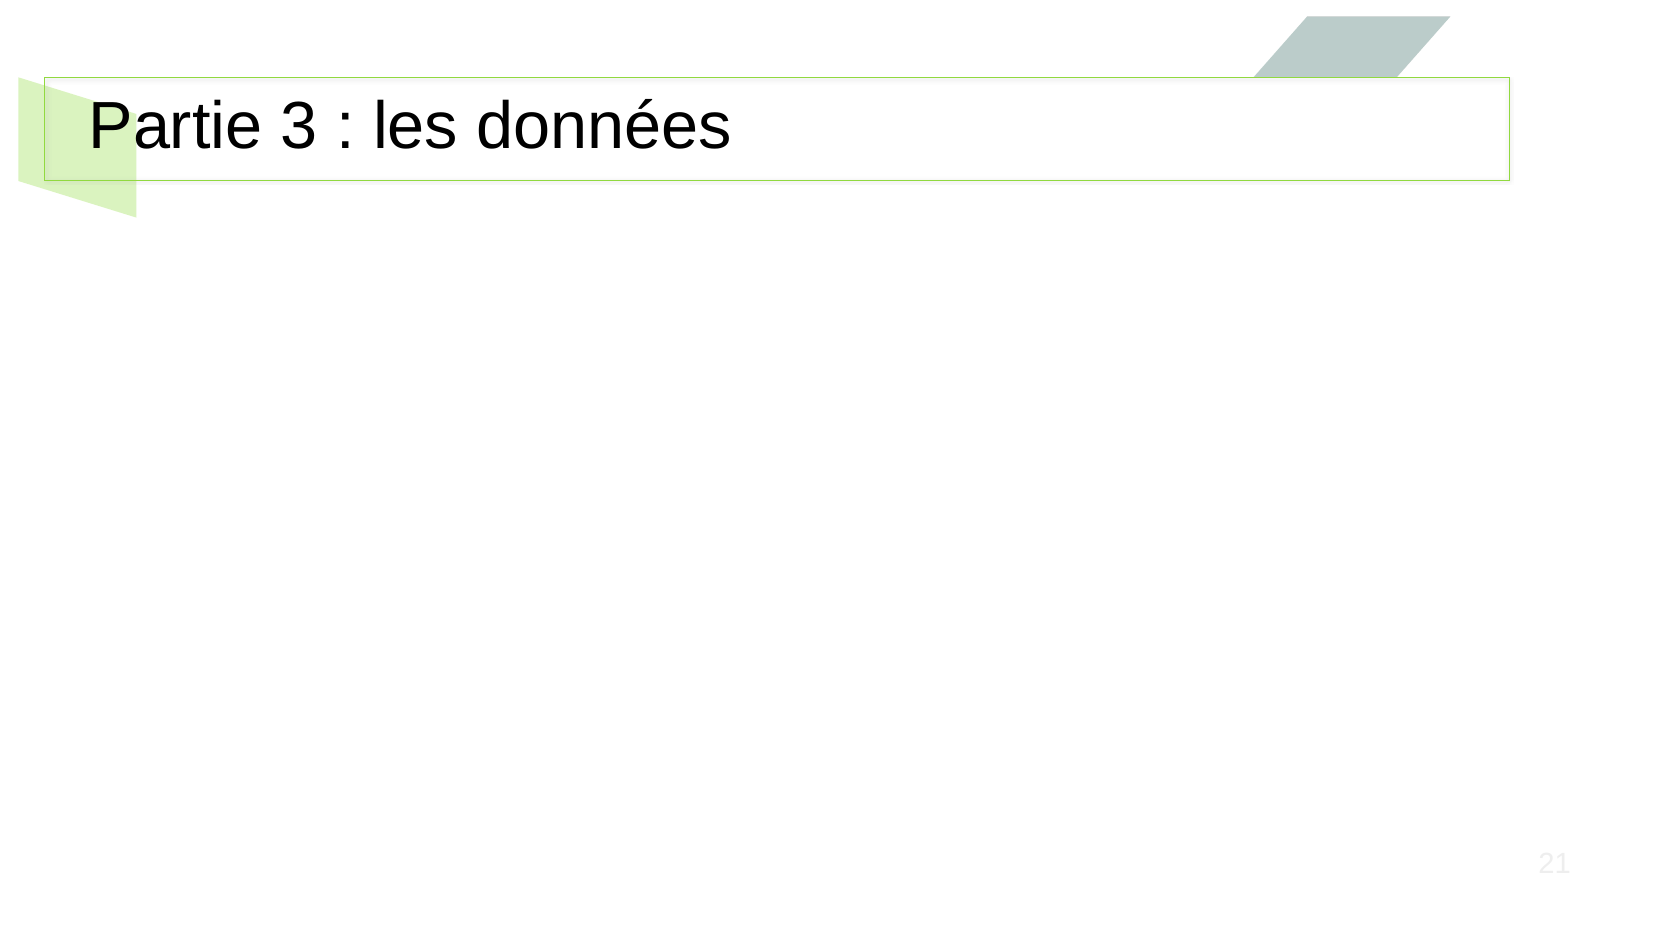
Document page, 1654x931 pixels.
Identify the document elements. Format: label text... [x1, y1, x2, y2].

title Partie 3 : les données [88, 73, 1506, 178]
